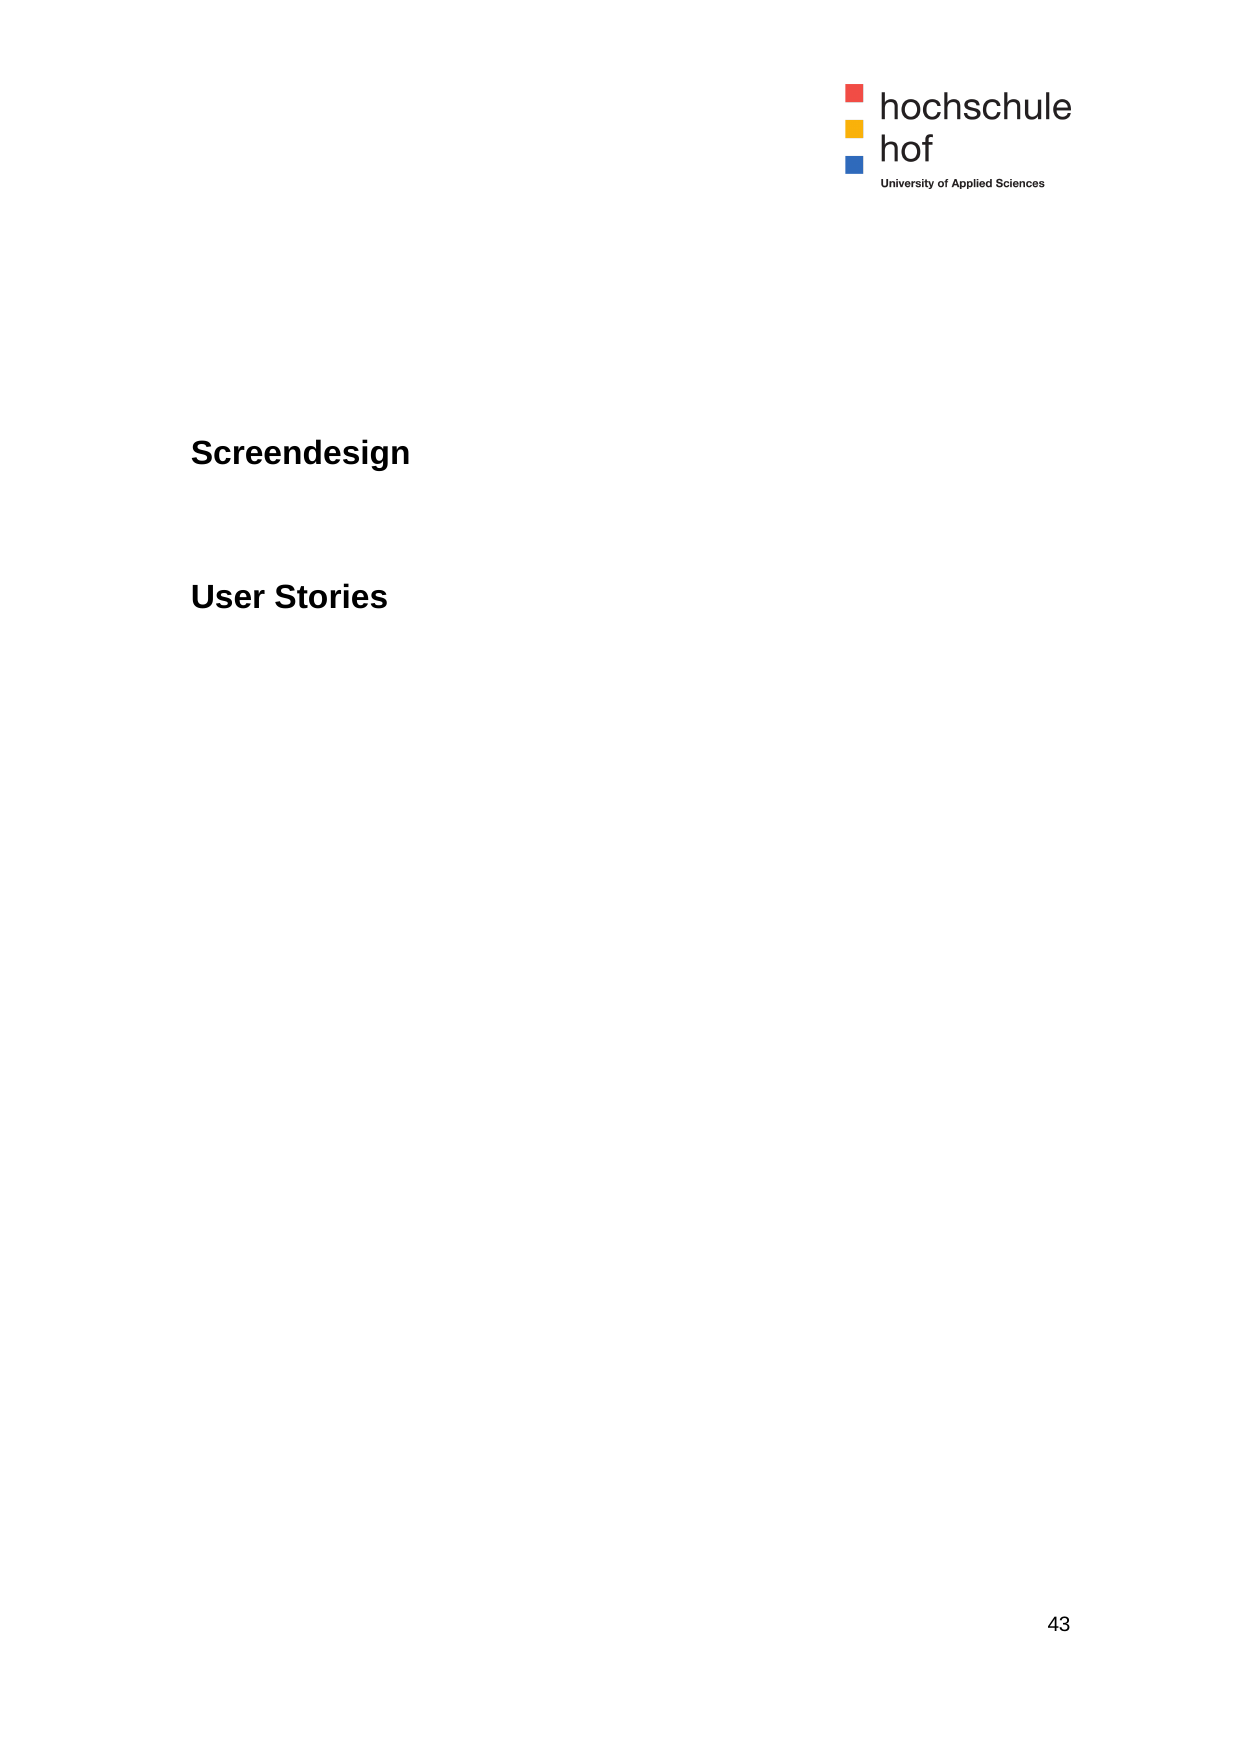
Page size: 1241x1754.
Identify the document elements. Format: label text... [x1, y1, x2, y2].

subtitle User Stories [191, 577, 1070, 615]
subtitle Screendesign [191, 433, 1070, 471]
picture [845, 84, 1071, 189]
